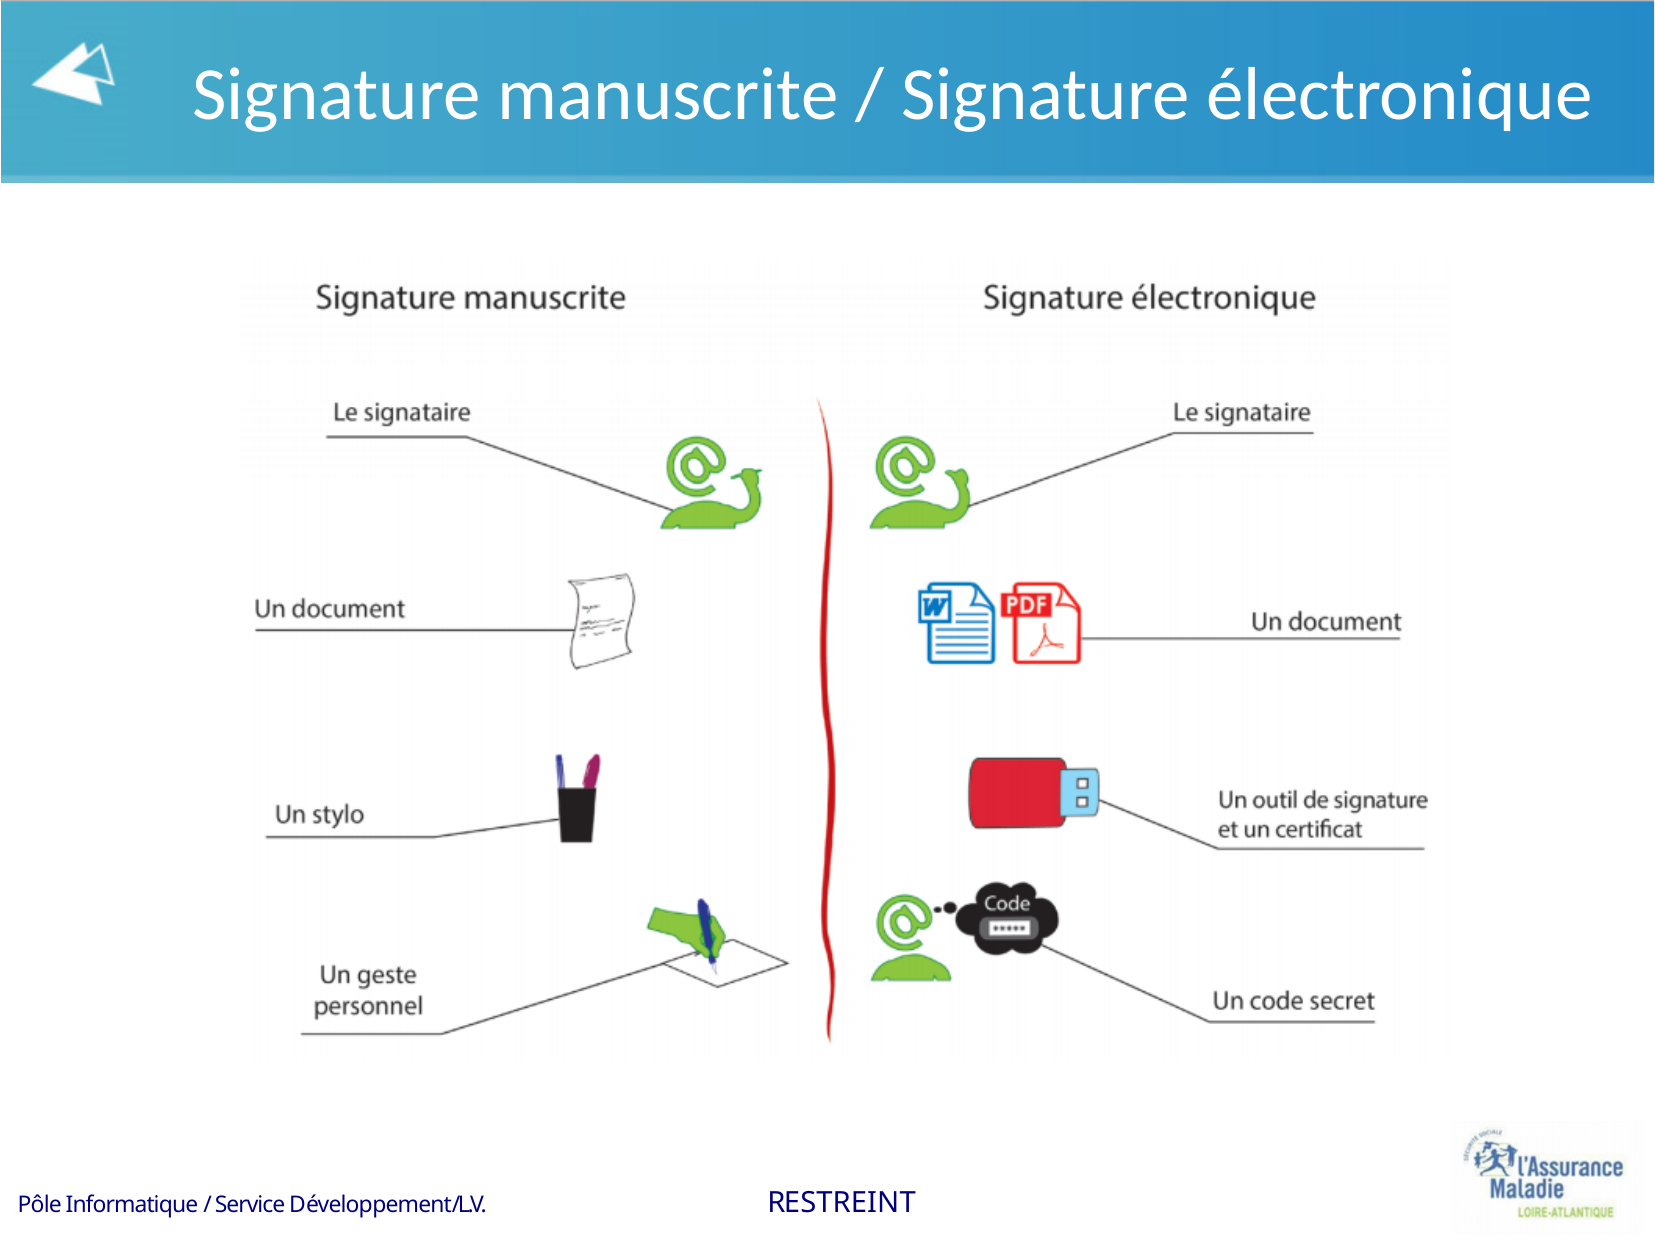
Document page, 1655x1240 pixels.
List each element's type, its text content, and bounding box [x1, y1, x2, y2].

title Signature manuscrite / Signature électronique [129, 0, 1655, 178]
picture [226, 237, 1450, 1060]
picture [1, 0, 1655, 183]
